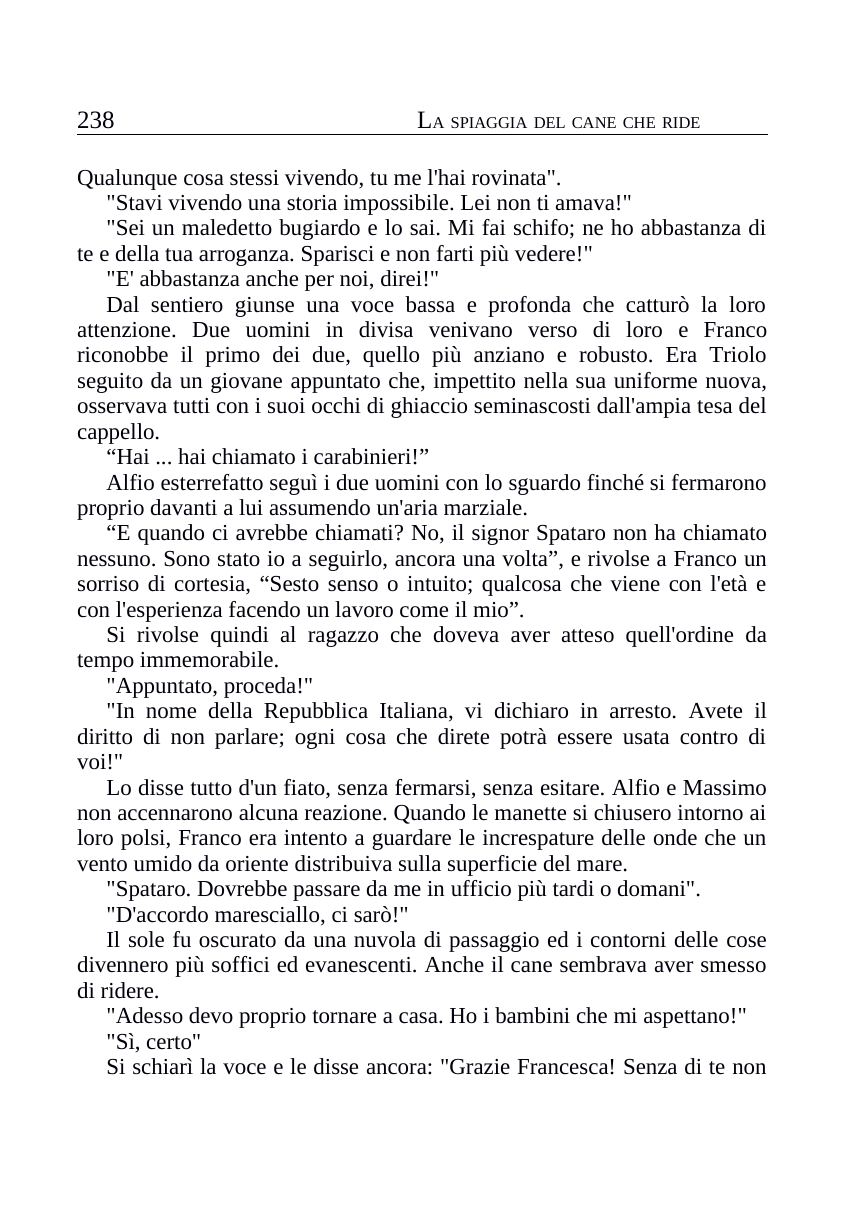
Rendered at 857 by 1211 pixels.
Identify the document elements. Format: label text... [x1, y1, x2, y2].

text Il sole fu oscurato da una nuvola di passaggio ed i contorni delle cose divennero più soffici ed evanescenti. Anche il cane sembrava aver smesso di ridere. [77, 927, 768, 1003]
text "E' abbastanza anche per noi, direi!" [77, 266, 768, 292]
text “E quando ci avrebbe chiamati? No, il signor Spataro non ha chiamato nessuno. Sono stato io a seguirlo, ancora una volta”, e rivolse a Franco un sorriso di cortesia, “Sesto senso o intuito; qualcosa che viene con l'età e con l'esperienza facendo un lavoro come il mio”. [77, 520, 768, 622]
text "D'accordo maresciallo, ci sarò!" [77, 902, 768, 927]
text "Sì, certo" [77, 1029, 768, 1054]
text Lo disse tutto d'un fiato, senza fermarsi, senza esitare. Alfio e Massimo non accennarono alcuna reazione. Quando le manette si chiusero intorno ai loro polsi, Franco era intento a guardare le increspature delle onde che un vento umido da oriente distribuiva sulla superficie del mare. [77, 774, 768, 876]
text Qualunque cosa stessi vivendo, tu me l'hai rovinata". [77, 164, 768, 190]
text "In nome della Repubblica Italiana, vi dichiaro in arresto. Avete il diritto di non parlare; ogni cosa che direte potrà essere usata contro di voi!" [77, 698, 768, 774]
text "Adesso devo proprio tornare a casa. Ho i bambini che mi aspettano!" [77, 1003, 768, 1029]
text "Stavi vivendo una storia impossibile. Lei non ti amava!" [77, 190, 768, 215]
text "Sei un maledetto bugiardo e lo sai. Mi fai schifo; ne ho abbastanza di te e della tua arroganza. Sparisci e non farti più vedere!" [77, 215, 768, 266]
text Dal sentiero giunse una voce bassa e profonda che catturò la loro attenzione. Due uomini in divisa venivano verso di loro e Franco riconobbe il primo dei due, quello più anziano e robusto. Era Triolo seguito da un giovane appuntato che, impettito nella sua uniforme nuova, osservava tutti con i suoi occhi di ghiaccio seminascosti dall'ampia tesa del cappello. [77, 292, 768, 444]
text Si rivolse quindi al ragazzo che doveva aver atteso quell'ordine da tempo immemorabile. [77, 622, 768, 673]
text Si schiarì la voce e le disse ancora: "Grazie Francesca! Senza di te non [77, 1054, 768, 1079]
text Alfio esterrefatto seguì i due uomini con lo sguardo finché si fermarono proprio davanti a lui assumendo un'aria marziale. [77, 469, 768, 520]
text "Appuntato, proceda!" [77, 673, 768, 698]
text "Spataro. Dovrebbe passare da me in ufficio più tardi o domani". [77, 876, 768, 902]
text “Hai ... hai chiamato i carabinieri!” [77, 444, 768, 469]
